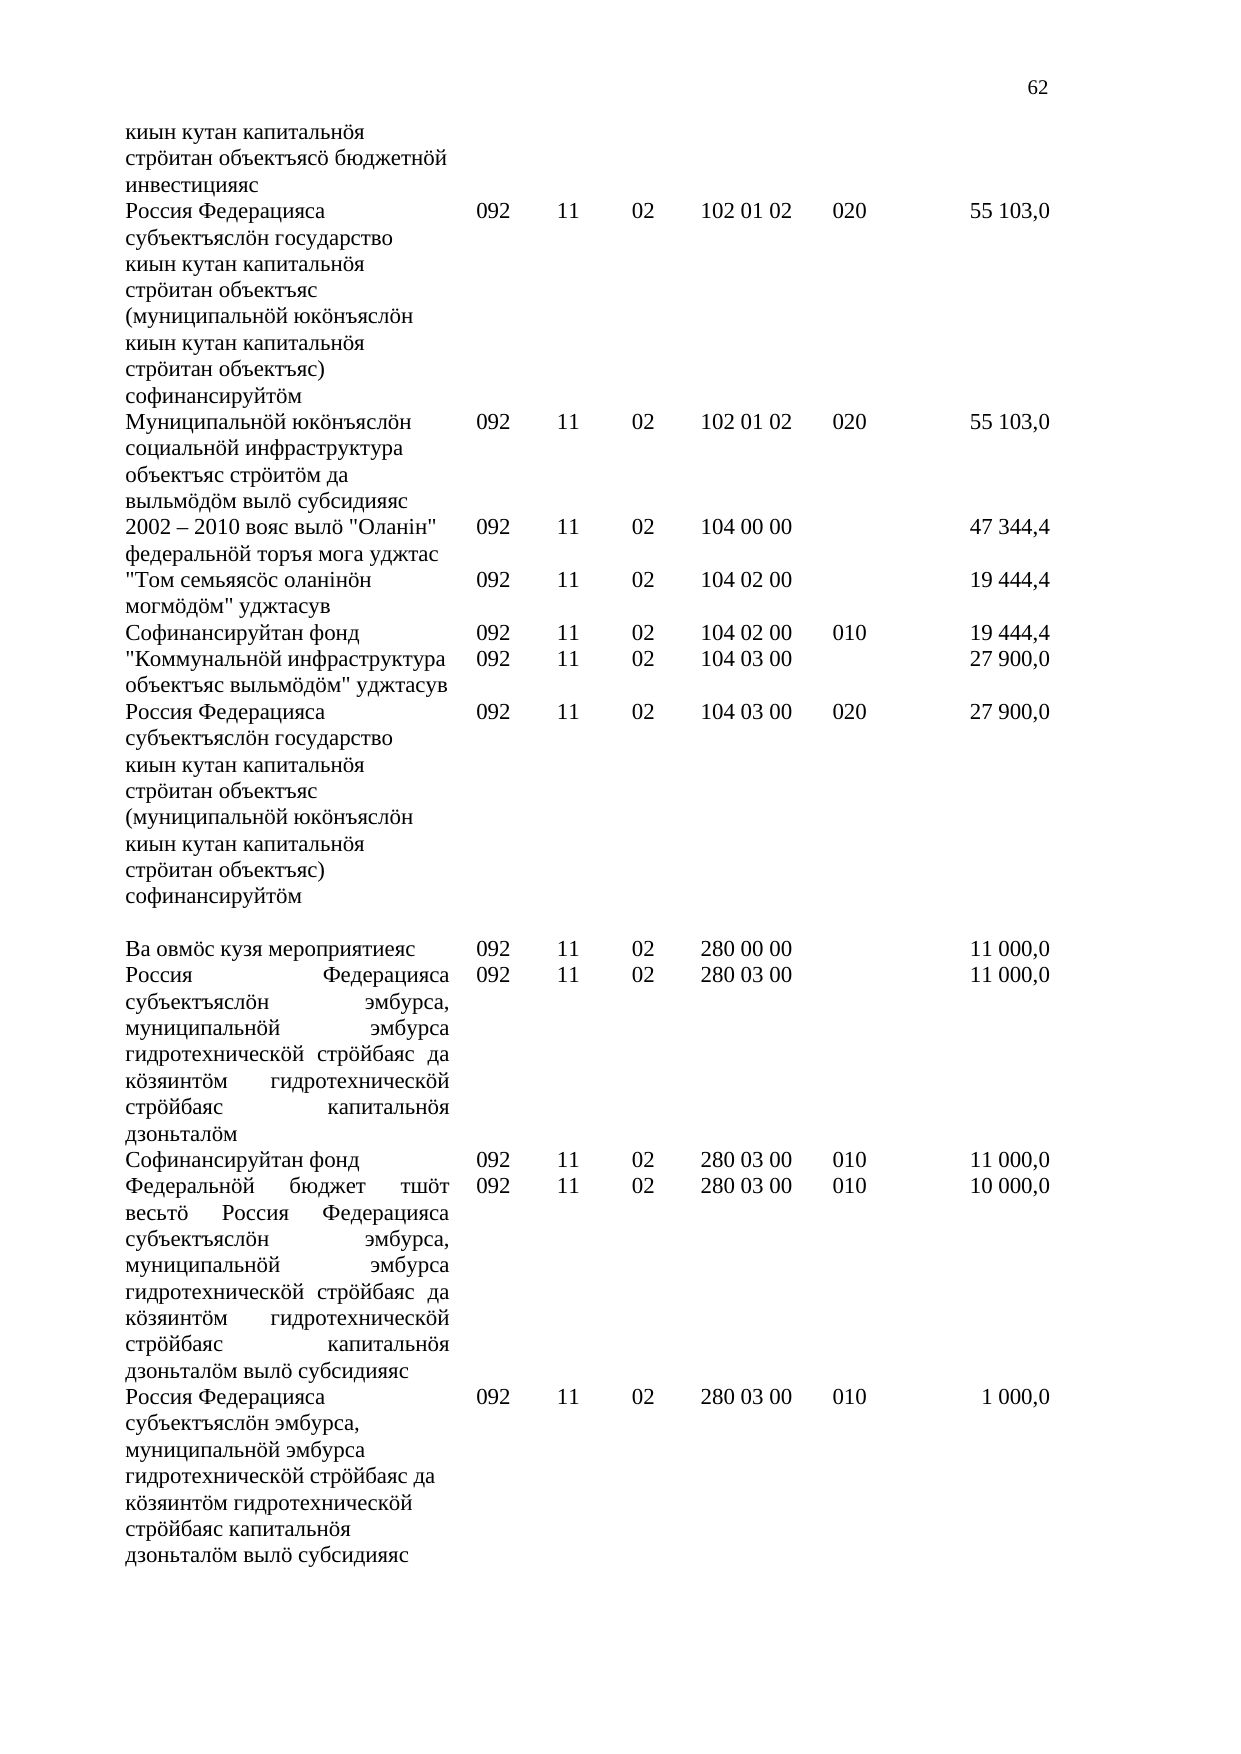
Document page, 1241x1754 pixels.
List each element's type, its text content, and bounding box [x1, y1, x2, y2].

table_cell 11 [531, 197, 606, 408]
table_cell 280 03 00 [681, 961, 812, 1146]
table_cell 092 [456, 698, 531, 935]
table_cell 092 [456, 619, 531, 645]
table_cell 11 [531, 698, 606, 935]
table_cell [812, 961, 887, 1146]
table_cell [1056, 1172, 1093, 1383]
table_cell 02 [606, 645, 681, 698]
table_cell 11 [531, 619, 606, 645]
table_cell [681, 118, 812, 197]
table_cell 092 [456, 961, 531, 1146]
table_cell [606, 118, 681, 197]
table_cell 280 03 00 [681, 1383, 812, 1594]
table_cell Федеральнöй бюджет тшöт весьтö Россия Федерацияса субъектъяслöн эмбурса, муниципальнöй эмбурса гидротехническöй стрöйбаяс да кöзяинтöм гидротехническöй стрöйбаяс капитальнöя дзоньталöм вылö субсидияяс [119, 1172, 456, 1383]
table_cell 092 [456, 514, 531, 566]
table_cell 55 103,0 [887, 408, 1056, 513]
table_cell [1056, 645, 1093, 698]
table_cell Софинансируйтан фонд [119, 619, 456, 645]
table_cell 11 [531, 408, 606, 513]
table_cell 02 [606, 1172, 681, 1383]
table_cell [1056, 1146, 1093, 1172]
table_cell 02 [606, 698, 681, 935]
table_cell 104 00 00 [681, 514, 812, 566]
table_cell 19 444,4 [887, 619, 1056, 645]
table_cell [1056, 1383, 1093, 1594]
table_cell 11 [531, 1146, 606, 1172]
table_cell 092 [456, 645, 531, 698]
table_cell 11 [531, 645, 606, 698]
table_cell [1056, 514, 1093, 566]
table_cell 02 [606, 1383, 681, 1594]
table_cell [887, 118, 1056, 197]
table_cell Ва овмöс кузя мероприятиеяс [119, 935, 456, 961]
table_cell 47 344,4 [887, 514, 1056, 566]
table_cell 1 000,0 [887, 1383, 1056, 1594]
table_cell [1056, 197, 1093, 408]
table_cell 020 [812, 408, 887, 513]
table_cell 10 000,0 [887, 1172, 1056, 1383]
table_cell 104 02 00 [681, 619, 812, 645]
table_cell 11 [531, 1172, 606, 1383]
table_cell 020 [812, 698, 887, 935]
table_cell 102 01 02 [681, 197, 812, 408]
table_cell 092 [456, 1146, 531, 1172]
table_cell 010 [812, 1172, 887, 1383]
table_cell Россия Федерацияса субъектъяслöн эмбурса, муниципальнöй эмбурса гидротехническöй стрöйбаяс да кöзяинтöм гидротехническöй стрöйбаяс капитальнöя дзоньталöм вылö субсидияяс [119, 1383, 456, 1594]
table_cell [812, 645, 887, 698]
table_cell [1056, 408, 1093, 513]
table_cell [1056, 566, 1093, 619]
table_cell 02 [606, 197, 681, 408]
table_cell "Том семьяясöс оланінöн могмöдöм" уджтасув [119, 566, 456, 619]
table_cell [812, 935, 887, 961]
table_cell "Коммунальнöй инфраструктура объектъяс выльмöдöм" уджтасув [119, 645, 456, 698]
table_cell Муниципальнöй юкöнъяслöн социальнöй инфраструктура объектъяс стрöитöм да выльмöдöм вылö субсидияяс [119, 408, 456, 513]
table_cell 27 900,0 [887, 698, 1056, 935]
table_cell 102 01 02 [681, 408, 812, 513]
table_cell Россия Федерацияса субъектъяслöн государство киын кутан капитальнöя стрöитан объектъяс (муниципальнöй юкöнъяслöн киын кутан капитальнöя стрöитан объектъяс) софинансируйтöм [119, 698, 456, 935]
table_cell 02 [606, 566, 681, 619]
table_cell 11 [531, 935, 606, 961]
table_cell 02 [606, 935, 681, 961]
table_cell Софинансируйтан фонд [119, 1146, 456, 1172]
table_cell [812, 566, 887, 619]
table_cell 11 000,0 [887, 1146, 1056, 1172]
table_cell 280 00 00 [681, 935, 812, 961]
table_cell 092 [456, 1383, 531, 1594]
table_cell 11 000,0 [887, 935, 1056, 961]
table_cell 010 [812, 619, 887, 645]
table_cell [812, 514, 887, 566]
table_cell 11 [531, 961, 606, 1146]
table_cell [456, 118, 531, 197]
table_cell 092 [456, 566, 531, 619]
table_cell 010 [812, 1146, 887, 1172]
table_cell 55 103,0 [887, 197, 1056, 408]
table_cell 010 [812, 1383, 887, 1594]
table_cell [1056, 118, 1093, 197]
table_cell 280 03 00 [681, 1146, 812, 1172]
table_cell 2002 – 2010 вояс вылö "Оланін" федеральнöй торъя мога уджтас [119, 514, 456, 566]
table_cell [531, 118, 606, 197]
table_cell [1056, 961, 1093, 1146]
table_cell [1056, 698, 1093, 935]
table_cell 02 [606, 408, 681, 513]
table_cell Россия Федерацияса субъектъяслöн эмбурса, муниципальнöй эмбурса гидротехническöй стрöйбаяс да кöзяинтöм гидротехническöй стрöйбаяс капитальнöя дзоньталöм [119, 961, 456, 1146]
table_cell 11 [531, 566, 606, 619]
table_cell 092 [456, 197, 531, 408]
table_cell Россия Федерацияса субъектъяслöн государство киын кутан капитальнöя стрöитан объектъяс (муниципальнöй юкöнъяслöн киын кутан капитальнöя стрöитан объектъяс) софинансируйтöм [119, 197, 456, 408]
table_cell 27 900,0 [887, 645, 1056, 698]
table_cell 02 [606, 1146, 681, 1172]
table_cell 11 [531, 514, 606, 566]
table_cell киын кутан капитальнöя стрöитан объектъясö бюджетнöй инвестицияяс [119, 118, 456, 197]
table_cell 092 [456, 408, 531, 513]
table_cell 02 [606, 619, 681, 645]
table_cell 11 000,0 [887, 961, 1056, 1146]
table_cell [812, 118, 887, 197]
table_cell 11 [531, 1383, 606, 1594]
table_cell 092 [456, 1172, 531, 1383]
table_cell [1056, 935, 1093, 961]
table_cell 02 [606, 514, 681, 566]
table_cell 280 03 00 [681, 1172, 812, 1383]
table_cell 092 [456, 935, 531, 961]
table_cell 020 [812, 197, 887, 408]
table_cell 104 02 00 [681, 566, 812, 619]
table_cell 104 03 00 [681, 698, 812, 935]
table_cell 19 444,4 [887, 566, 1056, 619]
table_cell 104 03 00 [681, 645, 812, 698]
table_cell 02 [606, 961, 681, 1146]
table_cell [1056, 619, 1093, 645]
